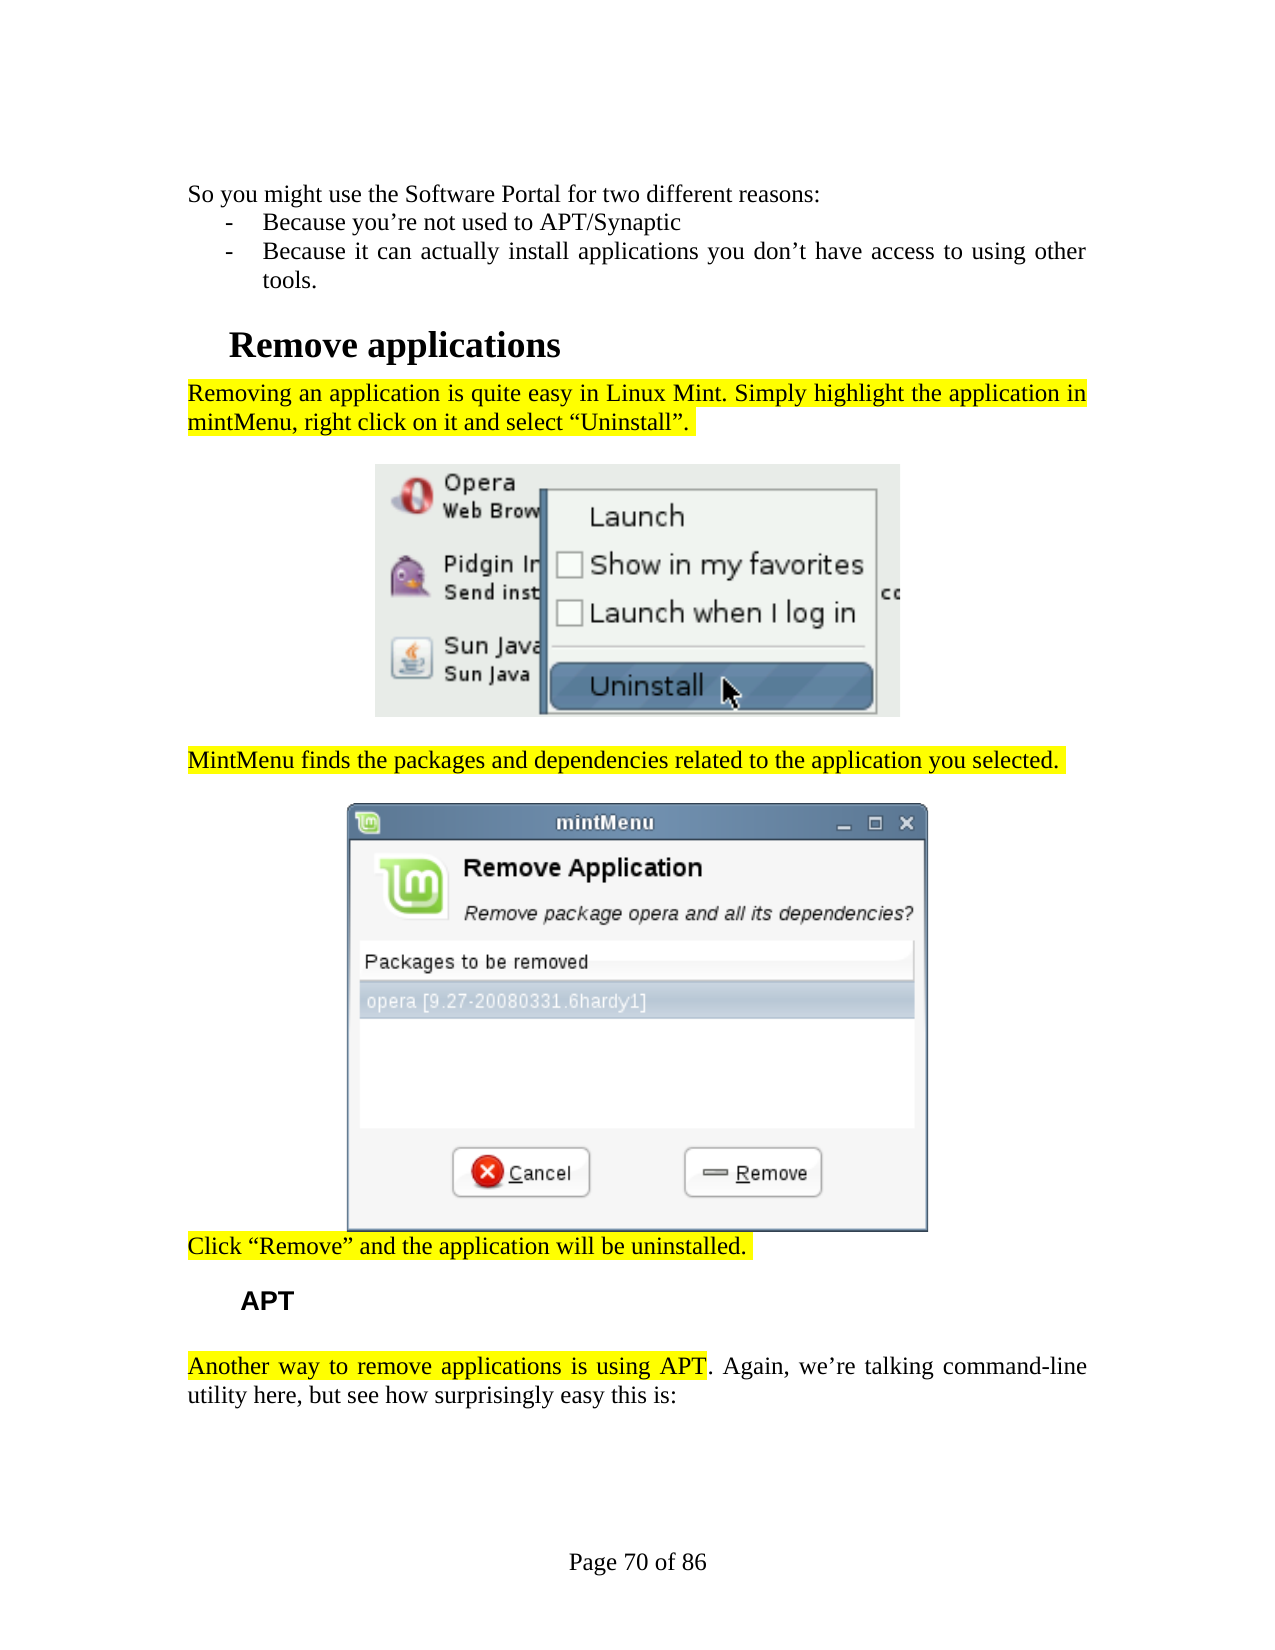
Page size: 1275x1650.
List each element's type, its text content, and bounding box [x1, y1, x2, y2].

text Click “Remove” and the application will be uninstalled. [187, 1150, 1087, 1260]
subtitle Remove applications [187, 323, 1087, 366]
text So you might use the Software Portal for two different reasons: [187, 179, 1087, 207]
text Removing an application is quite easy in Linux Mint. Simply highlight the application in mintMenu, right click on it and select “Uninstall”. [187, 378, 1087, 436]
text MintMenu finds the packages and dependencies related to the application you selected. [187, 746, 1087, 774]
picture [346, 803, 929, 1232]
list Because you’re not used to APT/Synaptic [225, 207, 1087, 236]
picture [375, 464, 901, 717]
text Another way to remove applications is using APT. Again, we’re talking command-line utility here, but see how surprisingly easy this is: [187, 1351, 1087, 1409]
list Because it can actually install applications you don’t have access to using other tools. [225, 236, 1087, 294]
subtitle APT [187, 1285, 1087, 1316]
